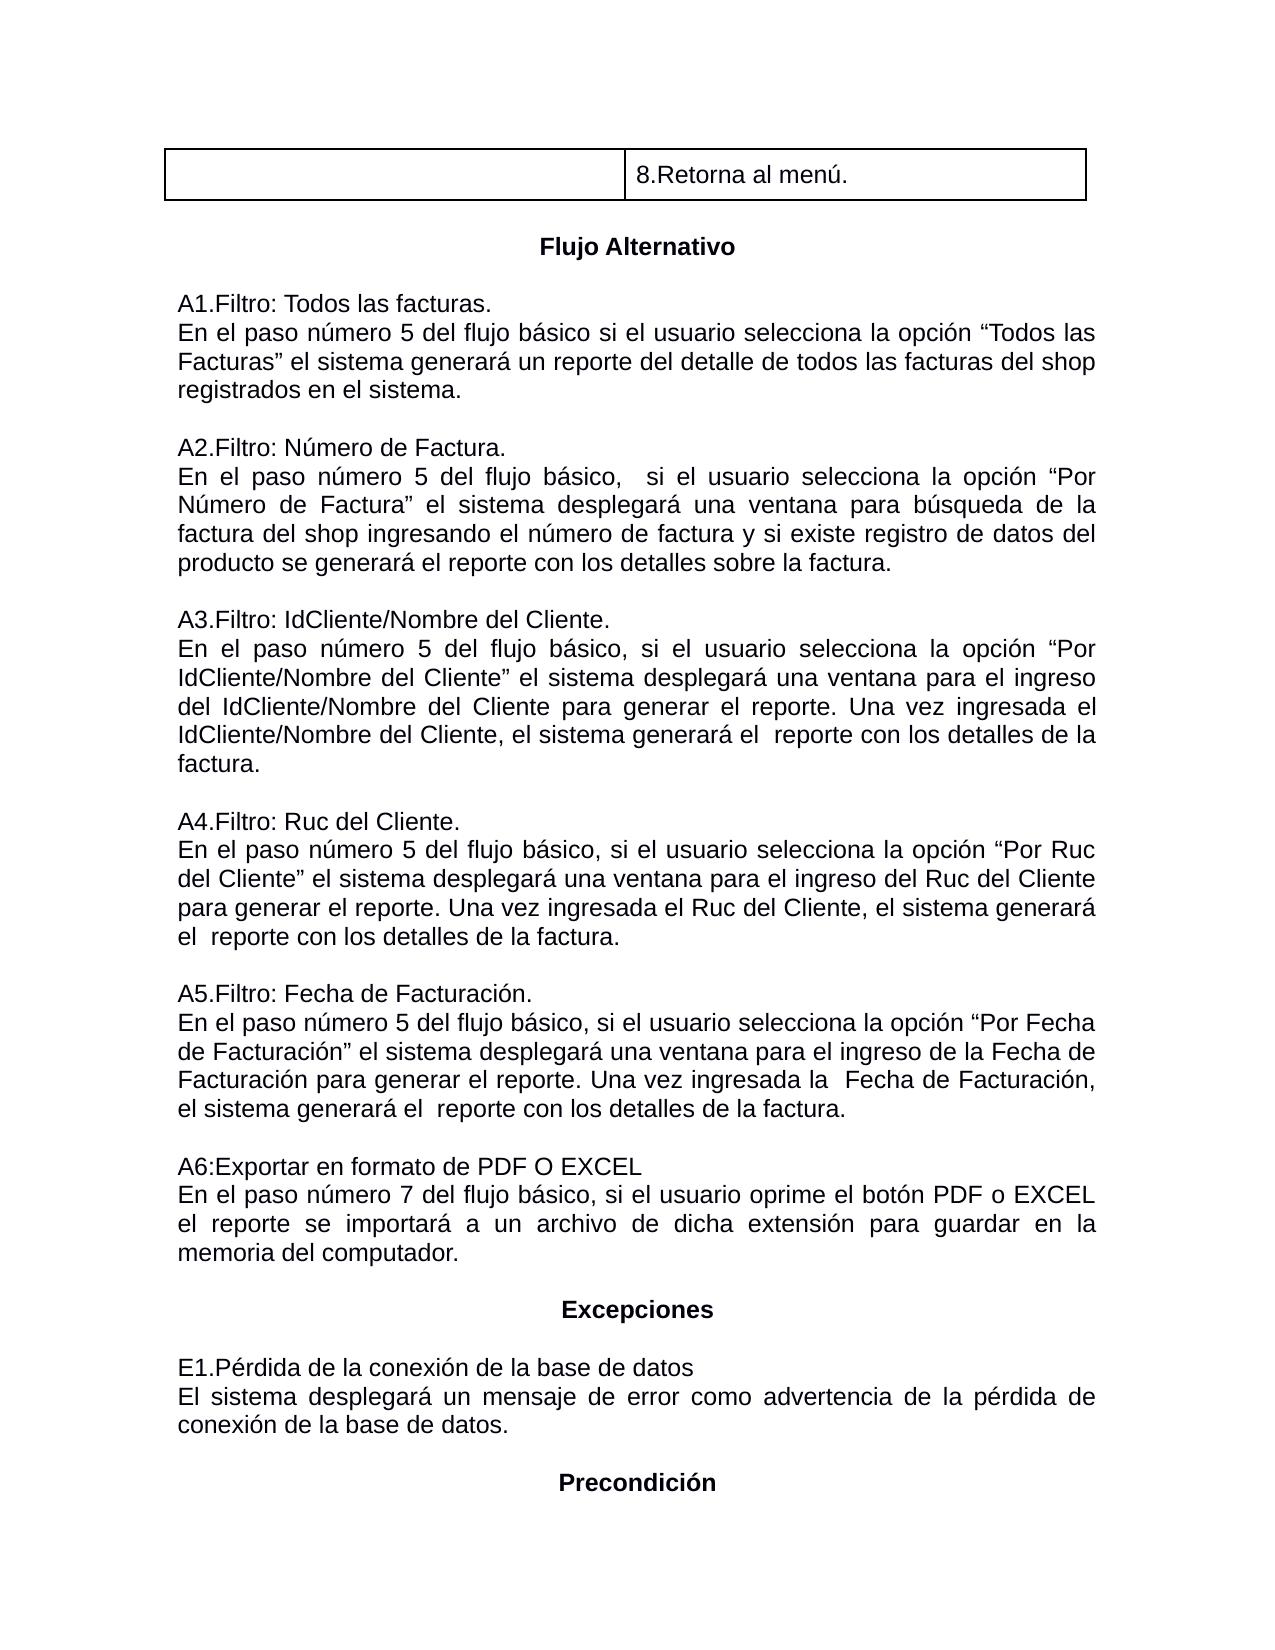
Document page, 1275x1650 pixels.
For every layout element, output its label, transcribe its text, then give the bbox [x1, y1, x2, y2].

text A3.Filtro: IdCliente/Nombre del Cliente. [177, 605, 1098, 634]
text En el paso número 7 del flujo básico, si el usuario oprime el botón PDF o EXCEL el reporte se importará a un archivo de dicha extensión para guardar en la memoria del computador. [177, 1180, 1098, 1267]
text En el paso número 5 del flujo básico, si el usuario selecciona la opción “Por Ruc del Cliente” el sistema desplegará una ventana para el ingreso del Ruc del Cliente para generar el reporte. Una vez ingresada el Ruc del Cliente, el sistema generará el reporte con los detalles de la factura. [177, 835, 1098, 950]
text En el paso número 5 del flujo básico, si el usuario selecciona la opción “Por Fecha de Facturación” el sistema desplegará una ventana para el ingreso de la Fecha de Facturación para generar el reporte. Una vez ingresada la Fecha de Facturación, el sistema generará el reporte con los detalles de la factura. [177, 1008, 1098, 1123]
text Precondición [177, 1466, 1098, 1497]
text En el paso número 5 del flujo básico si el usuario selecciona la opción “Todos las Facturas” el sistema generará un reporte del detalle de todos las facturas del shop registrados en el sistema. [177, 318, 1098, 404]
text En el paso número 5 del flujo básico, si el usuario selecciona la opción “Por IdCliente/Nombre del Cliente” el sistema desplegará una ventana para el ingreso del IdCliente/Nombre del Cliente para generar el reporte. Una vez ingresada el IdCliente/Nombre del Cliente, el sistema generará el reporte con los detalles de la factura. [177, 634, 1098, 778]
text El sistema desplegará un mensaje de error como advertencia de la pérdida de conexión de la base de datos. [177, 1382, 1098, 1439]
text A1.Filtro: Todos las facturas. [177, 289, 1098, 318]
text A5.Filtro: Fecha de Facturación. [177, 979, 1098, 1008]
text En el paso número 5 del flujo básico, si el usuario selecciona la opción “Por Número de Factura” el sistema desplegará una ventana para búsqueda de la factura del shop ingresando el número de factura y si existe registro de datos del producto se generará el reporte con los detalles sobre la factura. [177, 462, 1098, 577]
text A2.Filtro: Número de Factura. [177, 433, 1098, 462]
text A4.Filtro: Ruc del Cliente. [177, 807, 1098, 835]
table_cell 8.Retorna al menú. [626, 150, 1085, 199]
table_cell [166, 150, 624, 199]
text E1.Pérdida de la conexión de la base de datos [177, 1353, 1098, 1382]
text A6:Exportar en formato de PDF O EXCEL [177, 1152, 1098, 1180]
text Excepciones [177, 1295, 1098, 1324]
text Flujo Alternativo [177, 232, 1098, 260]
